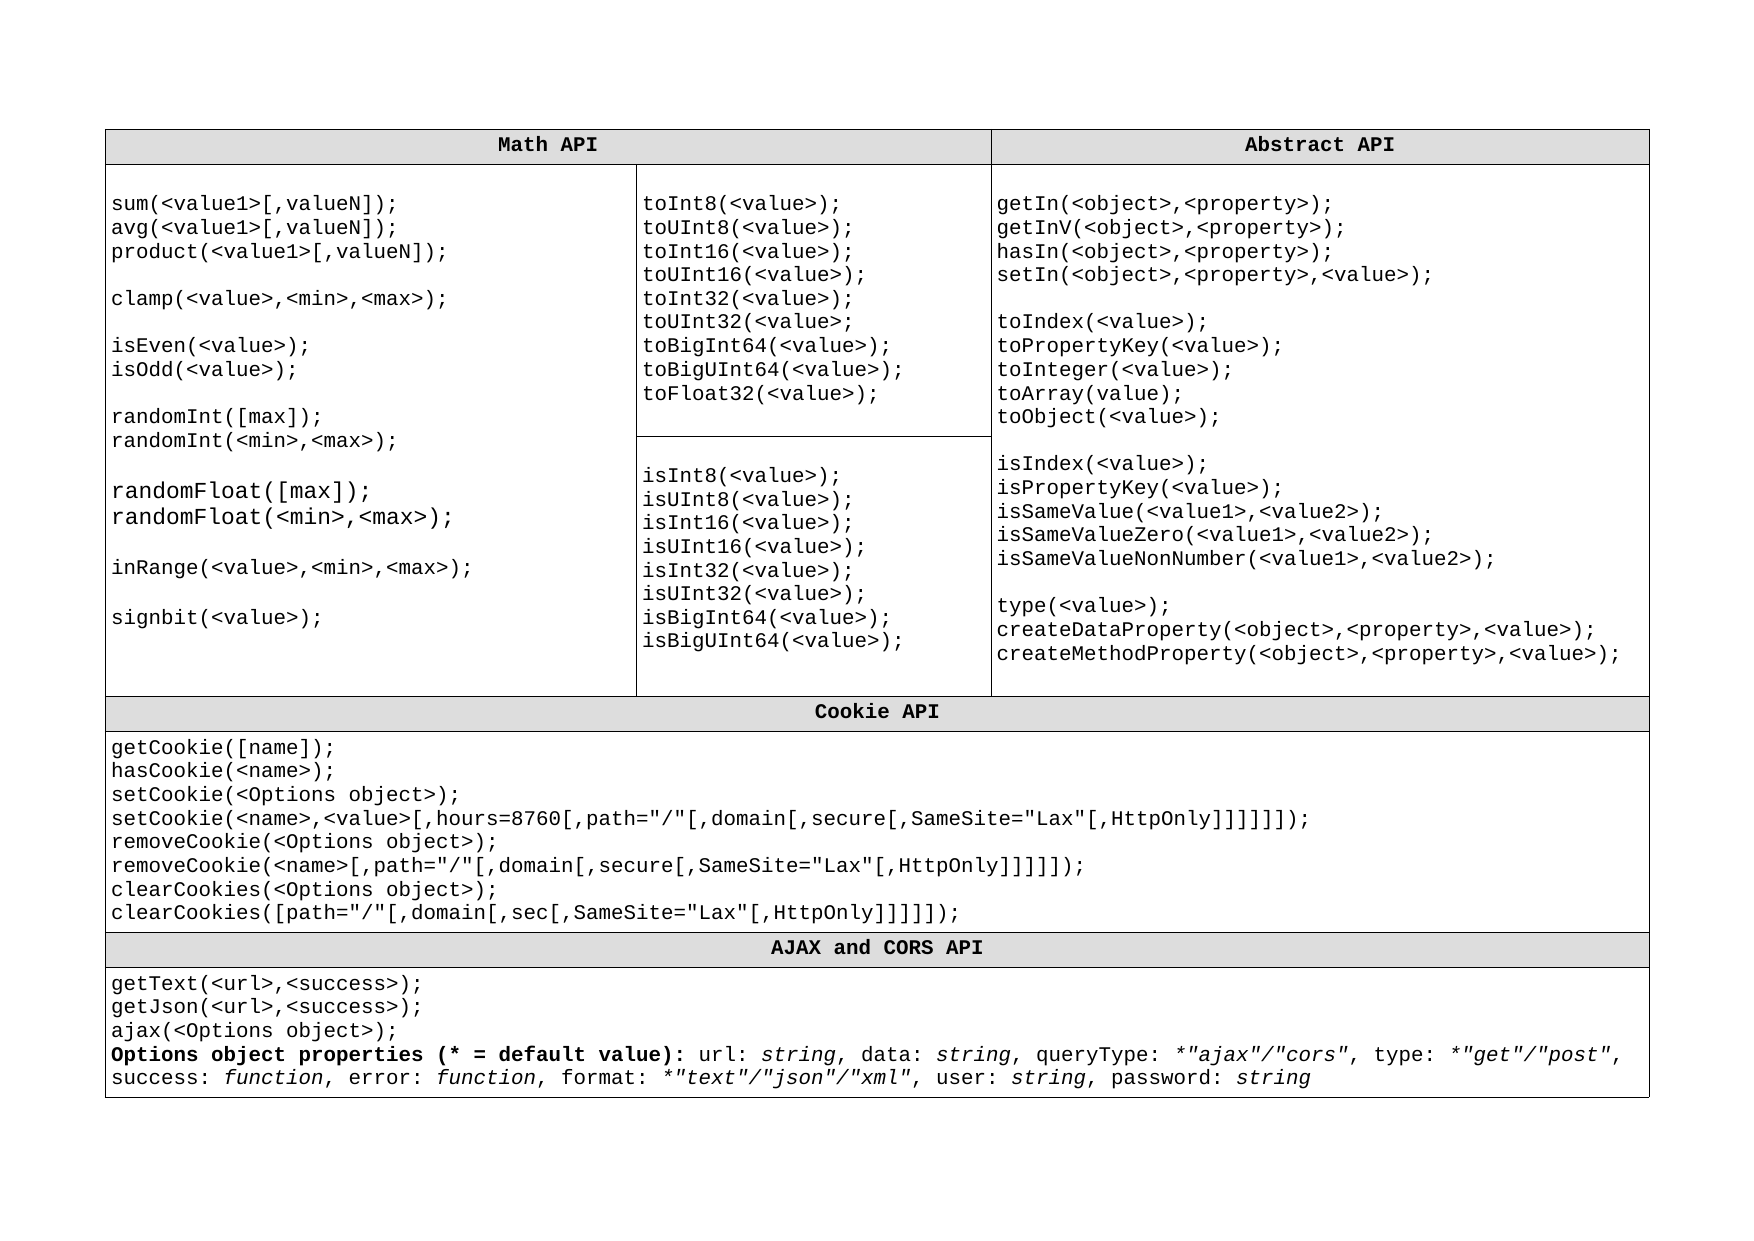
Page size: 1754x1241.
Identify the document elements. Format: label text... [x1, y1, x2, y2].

table_cell getCookie([name]); hasCookie(<name>); setCookie(<Options object>); setCookie(<name>,<value>[,hours=8760[,path="/"[,domain[,secure[,SameSite="Lax"[,HttpOnly]]]]]]); removeCookie(<Options object>); removeCookie(<name>[,path="/"[,domain[,secure[,SameSite="Lax"[,HttpOnly]]]]]); clearCookies(<Options object>); clearCookies([path="/"[,domain[,sec[,SameSite="Lax"[,HttpOnly]]]]]); [106, 732, 1649, 932]
table_cell sum(<value1>[,valueN]); avg(<value1>[,valueN]); product(<value1>[,valueN]); clamp(<value>,<min>,<max>); isEven(<value>); isOdd(<value>); randomInt([max]); randomInt(<min>,<max>); randomFloat([max]); randomFloat(<min>,<max>); inRange(<value>,<min>,<max>); signbit(<value>); [106, 165, 636, 696]
table_header Math API [106, 130, 991, 164]
table_cell toInt8(<value>); toUInt8(<value>); toInt16(<value>); toUInt16(<value>); toInt32(<value>); toUInt32(<value>; toBigInt64(<value>); toBigUInt64(<value>); toFloat32(<value>); [637, 165, 991, 436]
table_cell getIn(<object>,<property>); getInV(<object>,<property>); hasIn(<object>,<property>); setIn(<object>,<property>,<value>); toIndex(<value>); toPropertyKey(<value>); toInteger(<value>); toArray(value); toObject(<value>); isIndex(<value>); isPropertyKey(<value>); isSameValue(<value1>,<value2>); isSameValueZero(<value1>,<value2>); isSameValueNonNumber(<value1>,<value2>); type(<value>); createDataProperty(<object>,<property>,<value>); createMethodProperty(<object>,<property>,<value>); [992, 165, 1649, 696]
table_cell getText(<url>,<success>); getJson(<url>,<success>); ajax(<Options object>); Options object properties (* = default value): url: string, data: string, queryType: *"ajax"/"cors", type: *"get"/"post", success: function, error: function, format: *"text"/"json"/"xml", user: string, password: string [106, 968, 1649, 1097]
table_header Abstract API [992, 130, 1649, 164]
table_cell Cookie API [106, 697, 1649, 731]
table_cell isInt8(<value>); isUInt8(<value>); isInt16(<value>); isUInt16(<value>); isInt32(<value>); isUInt32(<value>); isBigInt64(<value>); isBigUInt64(<value>); [637, 437, 991, 696]
table_cell AJAX and CORS API [106, 933, 1649, 967]
